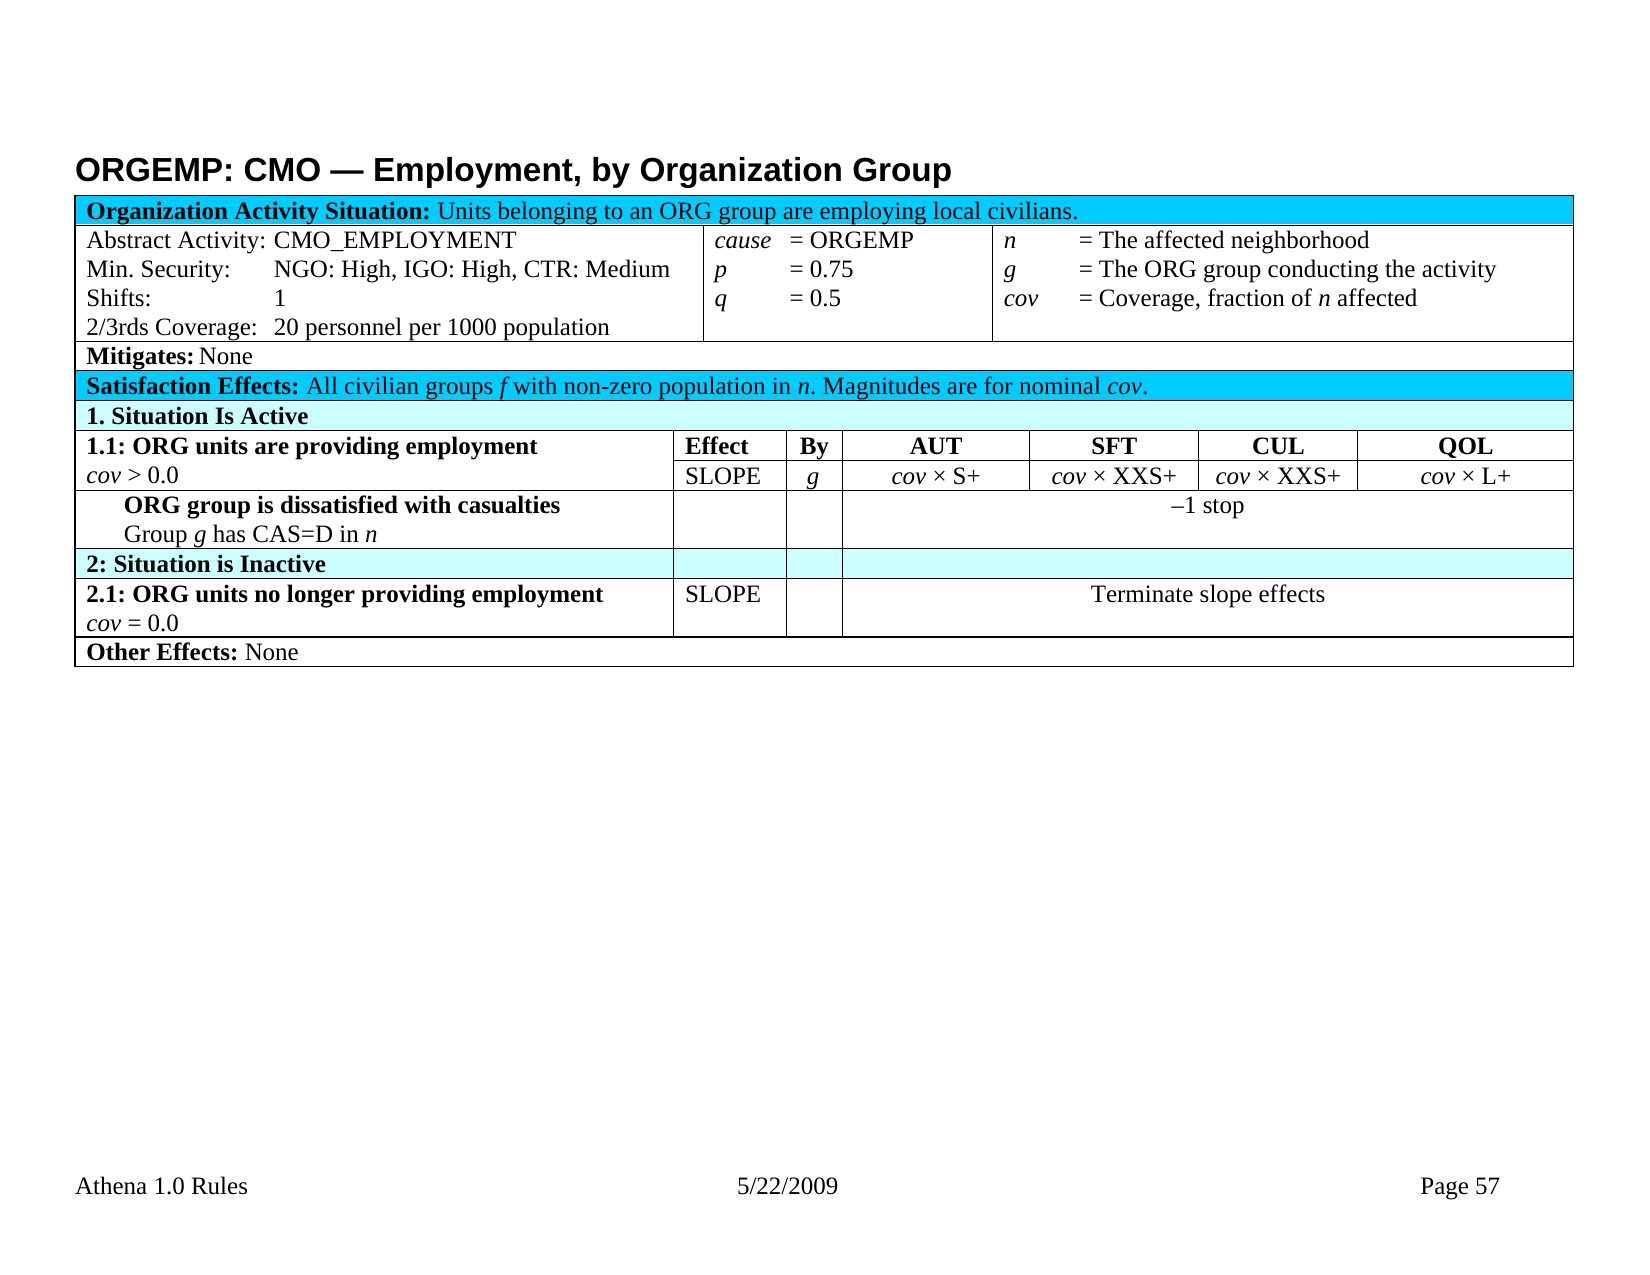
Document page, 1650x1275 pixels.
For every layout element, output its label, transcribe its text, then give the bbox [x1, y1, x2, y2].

table_cell [787, 491, 842, 548]
table_cell SFT [1030, 431, 1198, 460]
table_cell 2: Situation is Inactive [76, 549, 673, 578]
table_cell cov × L+ [1358, 461, 1573, 489]
table_cell –1 stop [843, 491, 1573, 548]
table_cell CUL [1199, 431, 1357, 460]
table_cell [674, 491, 786, 548]
table_cell cause = ORGEMP p = 0.75 q = 0.5 [704, 226, 992, 341]
table_header Organization Activity Situation: Units belonging to an ORG group are employing local civilians. [76, 196, 1573, 224]
table_cell 1. Situation Is Active [76, 401, 1573, 430]
table_cell [674, 549, 786, 578]
table_cell Effect [674, 431, 786, 460]
table_cell n = The affected neighborhood g = The ORG group conducting the activity cov = Coverage, fraction of n affected [993, 226, 1573, 341]
table_cell g [787, 461, 842, 489]
table_cell SLOPE [674, 579, 786, 636]
table_cell 1.1: ORG units are providing employment cov > 0.0 [76, 431, 673, 489]
table_cell cov × XXS+ [1030, 461, 1198, 489]
table_cell Satisfaction Effects: All civilian groups f with non-zero population in n. Magnitudes are for nominal cov. [76, 371, 1573, 400]
table_cell AUT [843, 431, 1029, 460]
table_cell [787, 579, 842, 636]
table_cell Abstract Activity: CMO_EMPLOYMENT Min. Security: NGO: High, IGO: High, CTR: Medium Shifts: 1 2/3rds Coverage: 20 personnel per 1000 population [76, 226, 703, 341]
table_cell Terminate slope effects [843, 579, 1573, 636]
table_cell ORG group is dissatisfied with casualties Group g has CAS=D in n [76, 491, 673, 548]
table_cell Other Effects: None [76, 638, 1573, 666]
table_cell 2.1: ORG units no longer providing employment cov = 0.0 [76, 579, 673, 636]
table_cell SLOPE [674, 461, 786, 489]
table_cell cov × XXS+ [1199, 461, 1357, 489]
table_cell [787, 549, 842, 578]
table_cell By [787, 431, 842, 460]
table_cell QOL [1358, 431, 1573, 460]
table_cell [843, 549, 1573, 578]
text ORGEMP: CMO — Employment, by Organization Group [75, 150, 1575, 188]
table_cell Mitigates: None [76, 342, 1573, 370]
table_cell cov × S+ [843, 461, 1029, 489]
